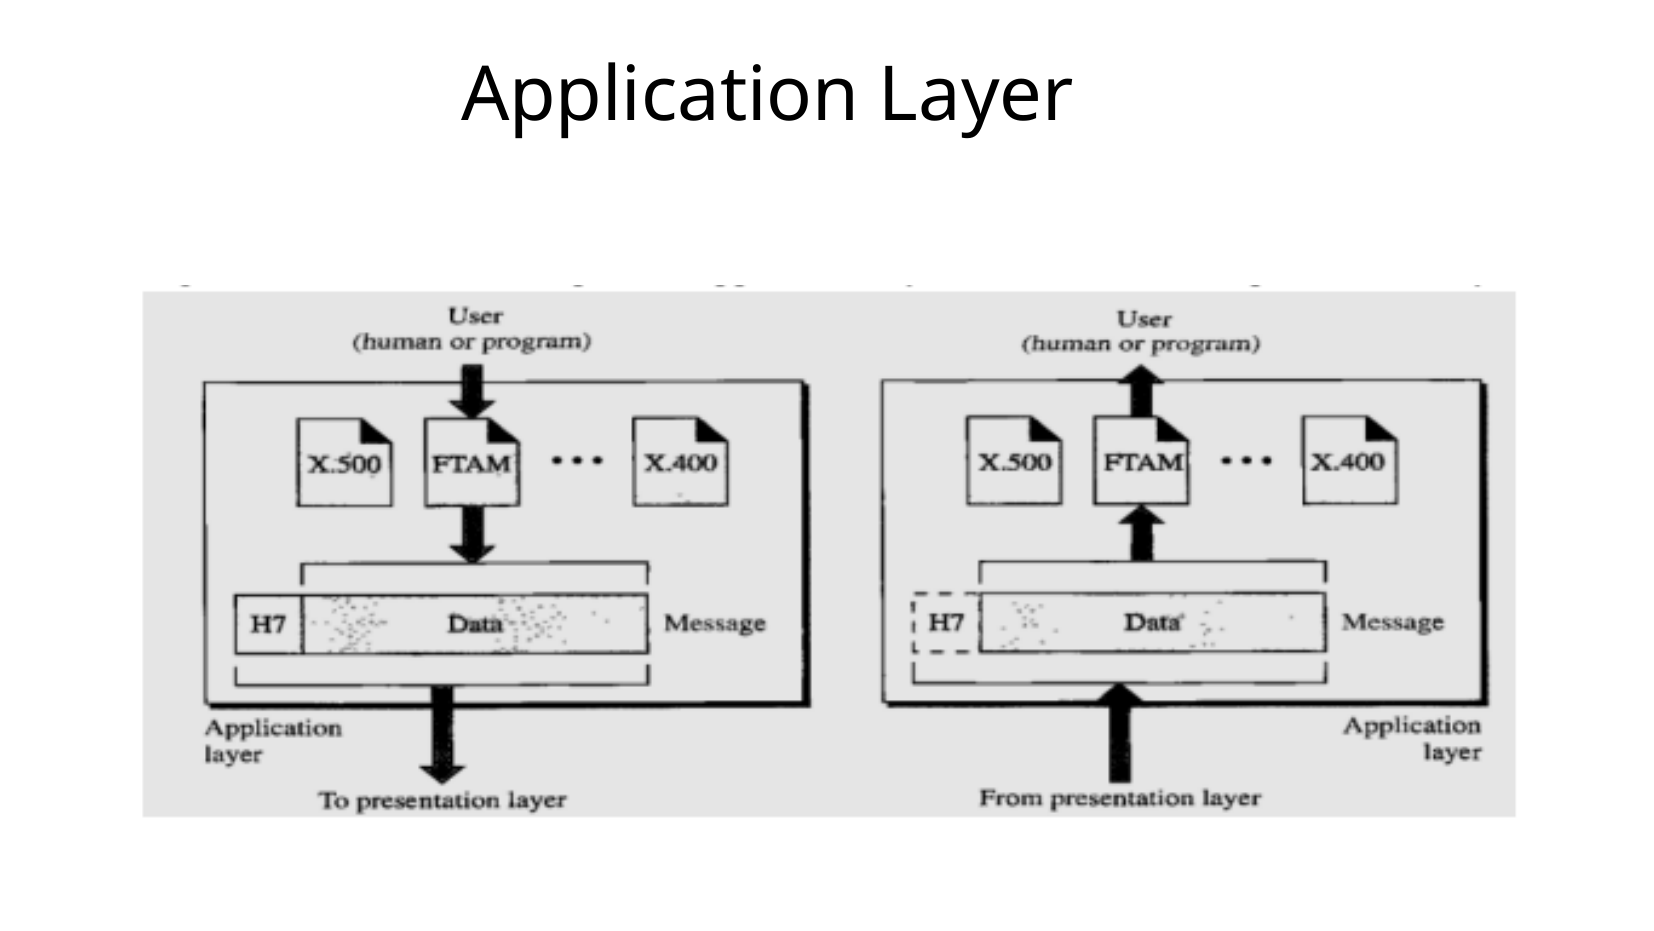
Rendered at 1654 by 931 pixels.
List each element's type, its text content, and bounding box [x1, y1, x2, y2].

title Application Layer [0, 36, 1536, 155]
picture [112, 285, 1543, 826]
